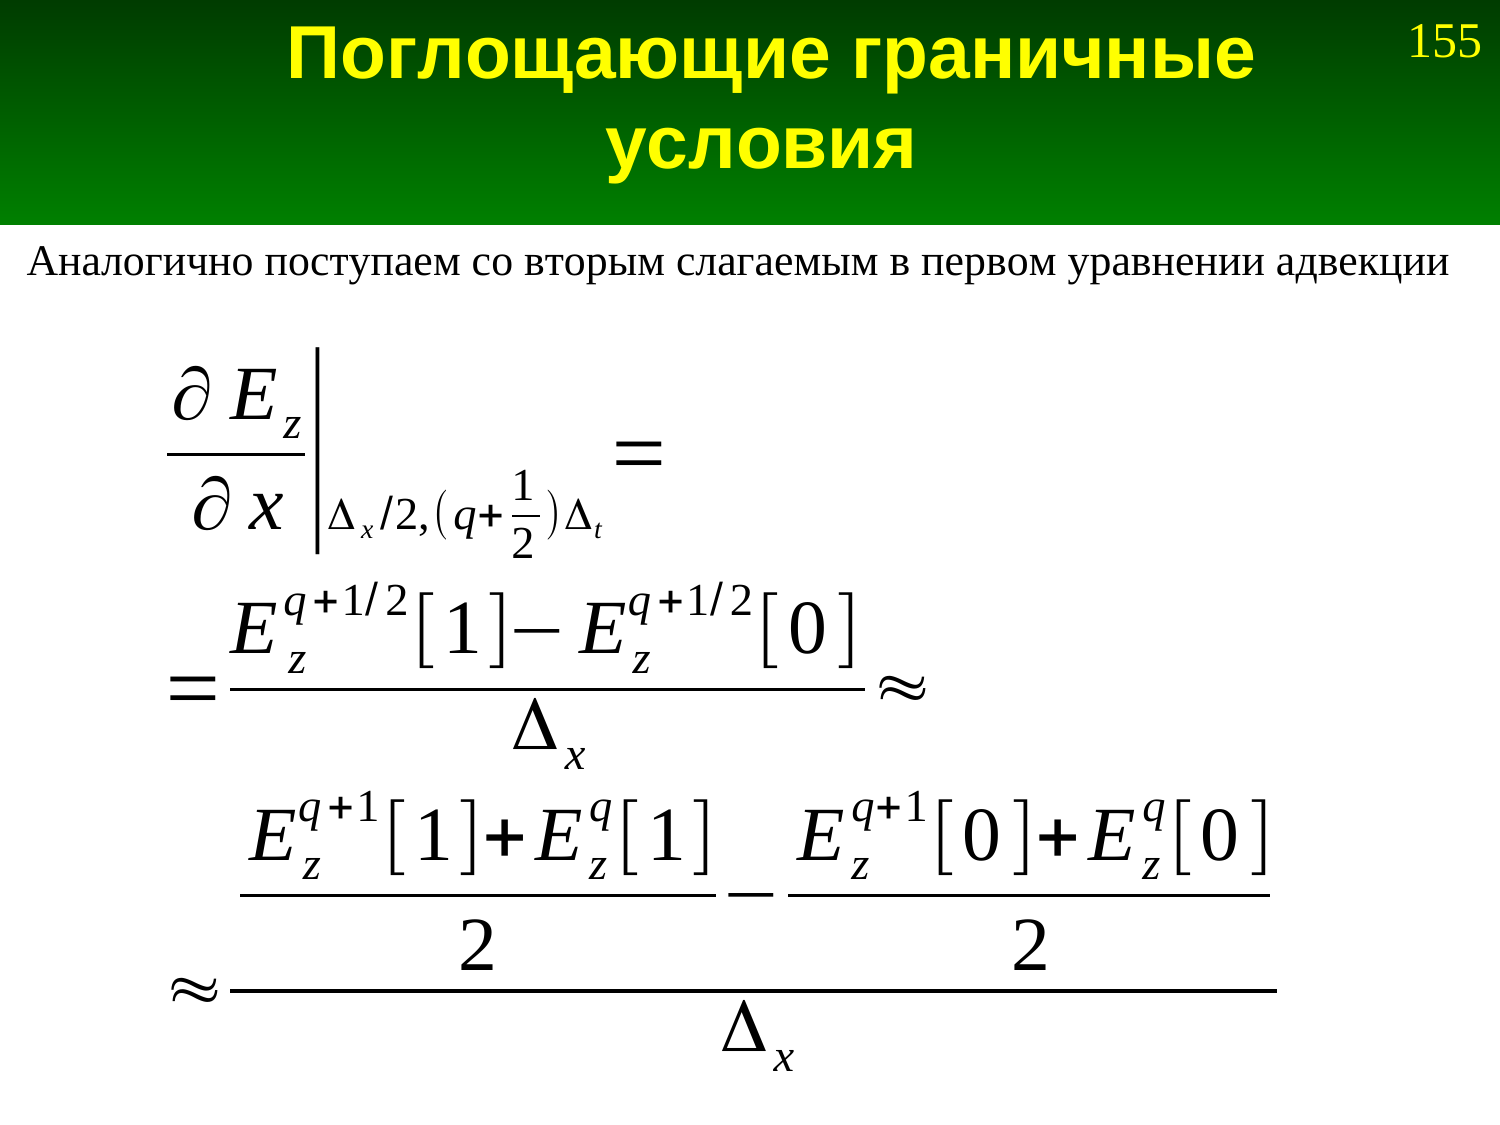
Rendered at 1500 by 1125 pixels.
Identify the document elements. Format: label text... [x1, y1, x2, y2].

chart [142, 342, 1302, 1082]
title Поглощающие граничные условия [123, 0, 1399, 192]
text_box Аналогично поступаем со вторым слагаемым в первом уравнении адвекции [11, 224, 1487, 300]
